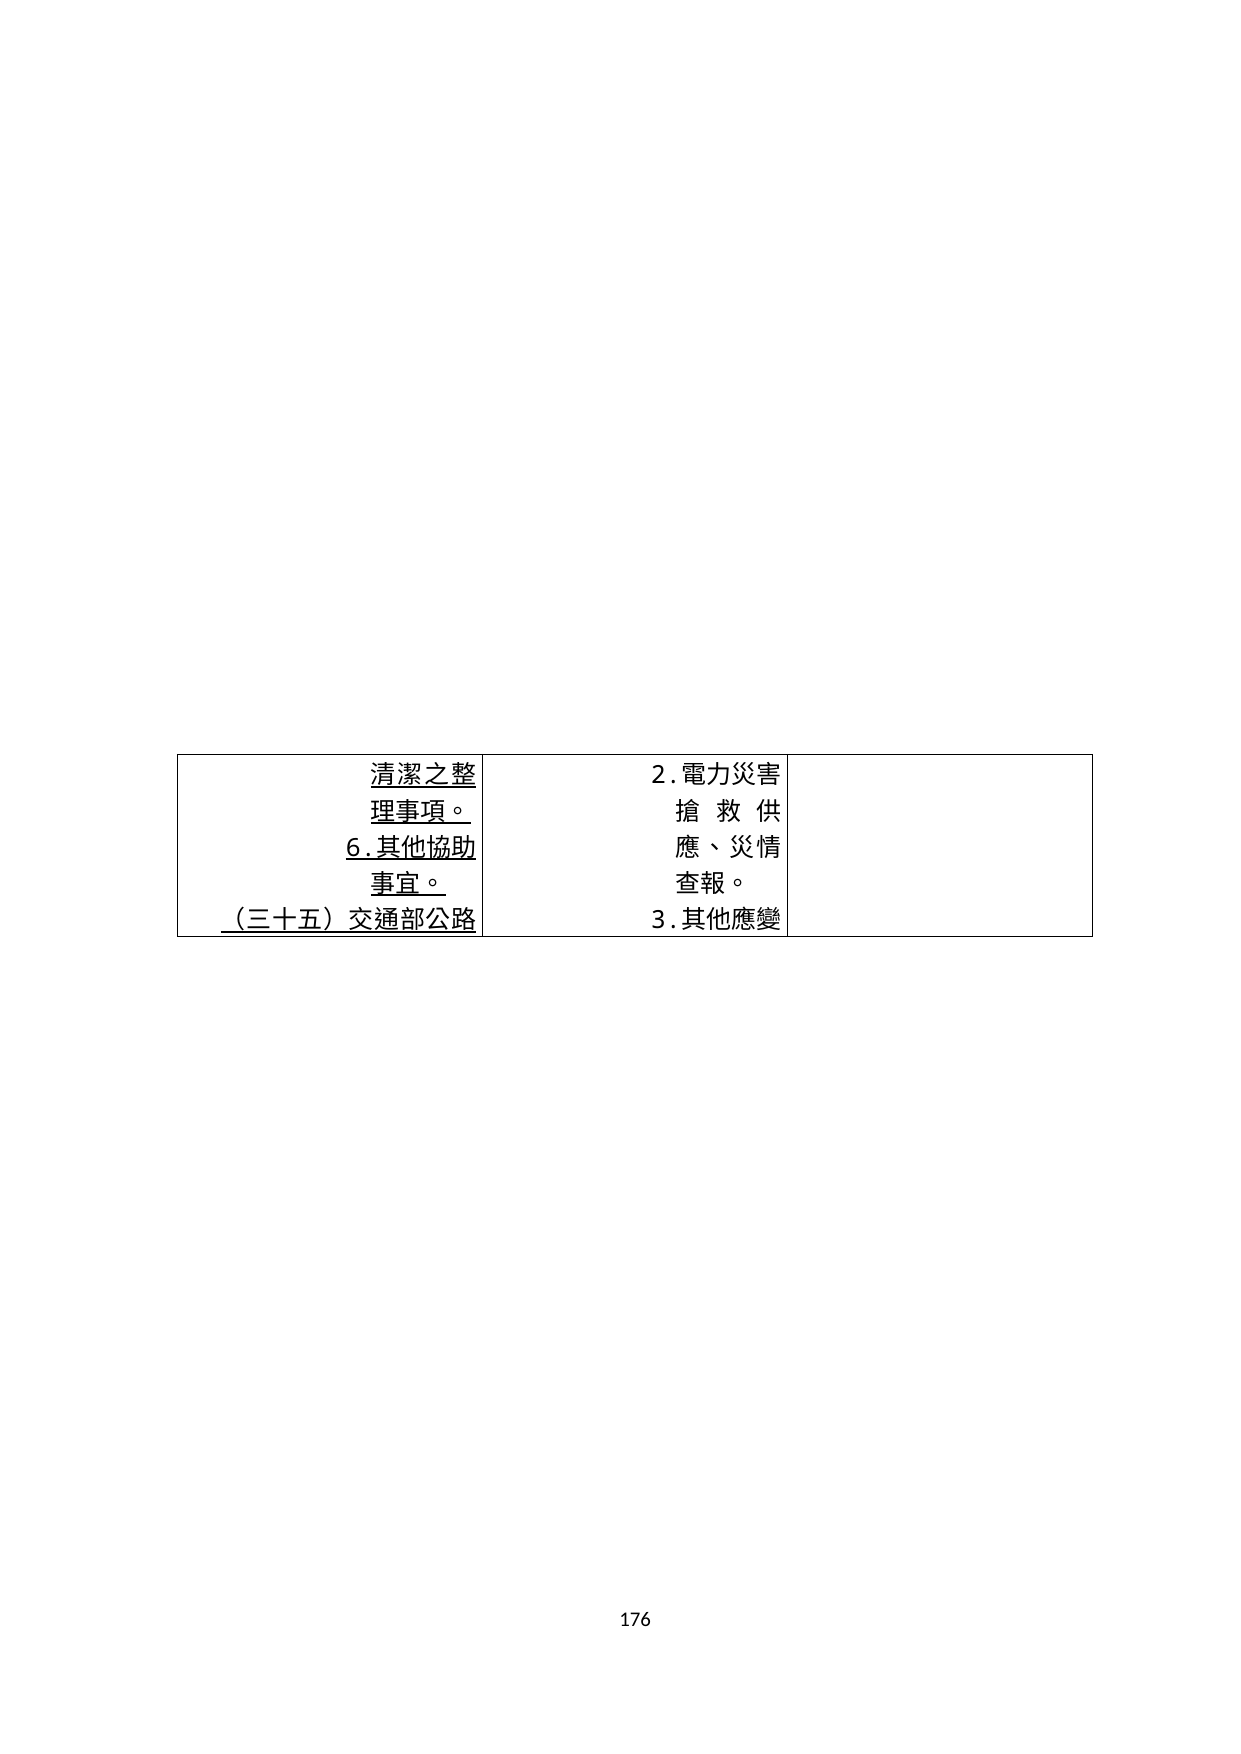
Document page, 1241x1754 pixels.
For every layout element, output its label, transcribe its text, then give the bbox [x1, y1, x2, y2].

table_cell [788, 755, 1092, 936]
table_cell 2.電力災害搶救供應、災情查報。 3.其他應變 [483, 755, 787, 936]
table_cell 清潔之整理事項。 6.其他協助事宜。 （三十五）交通部公路 [178, 755, 482, 936]
